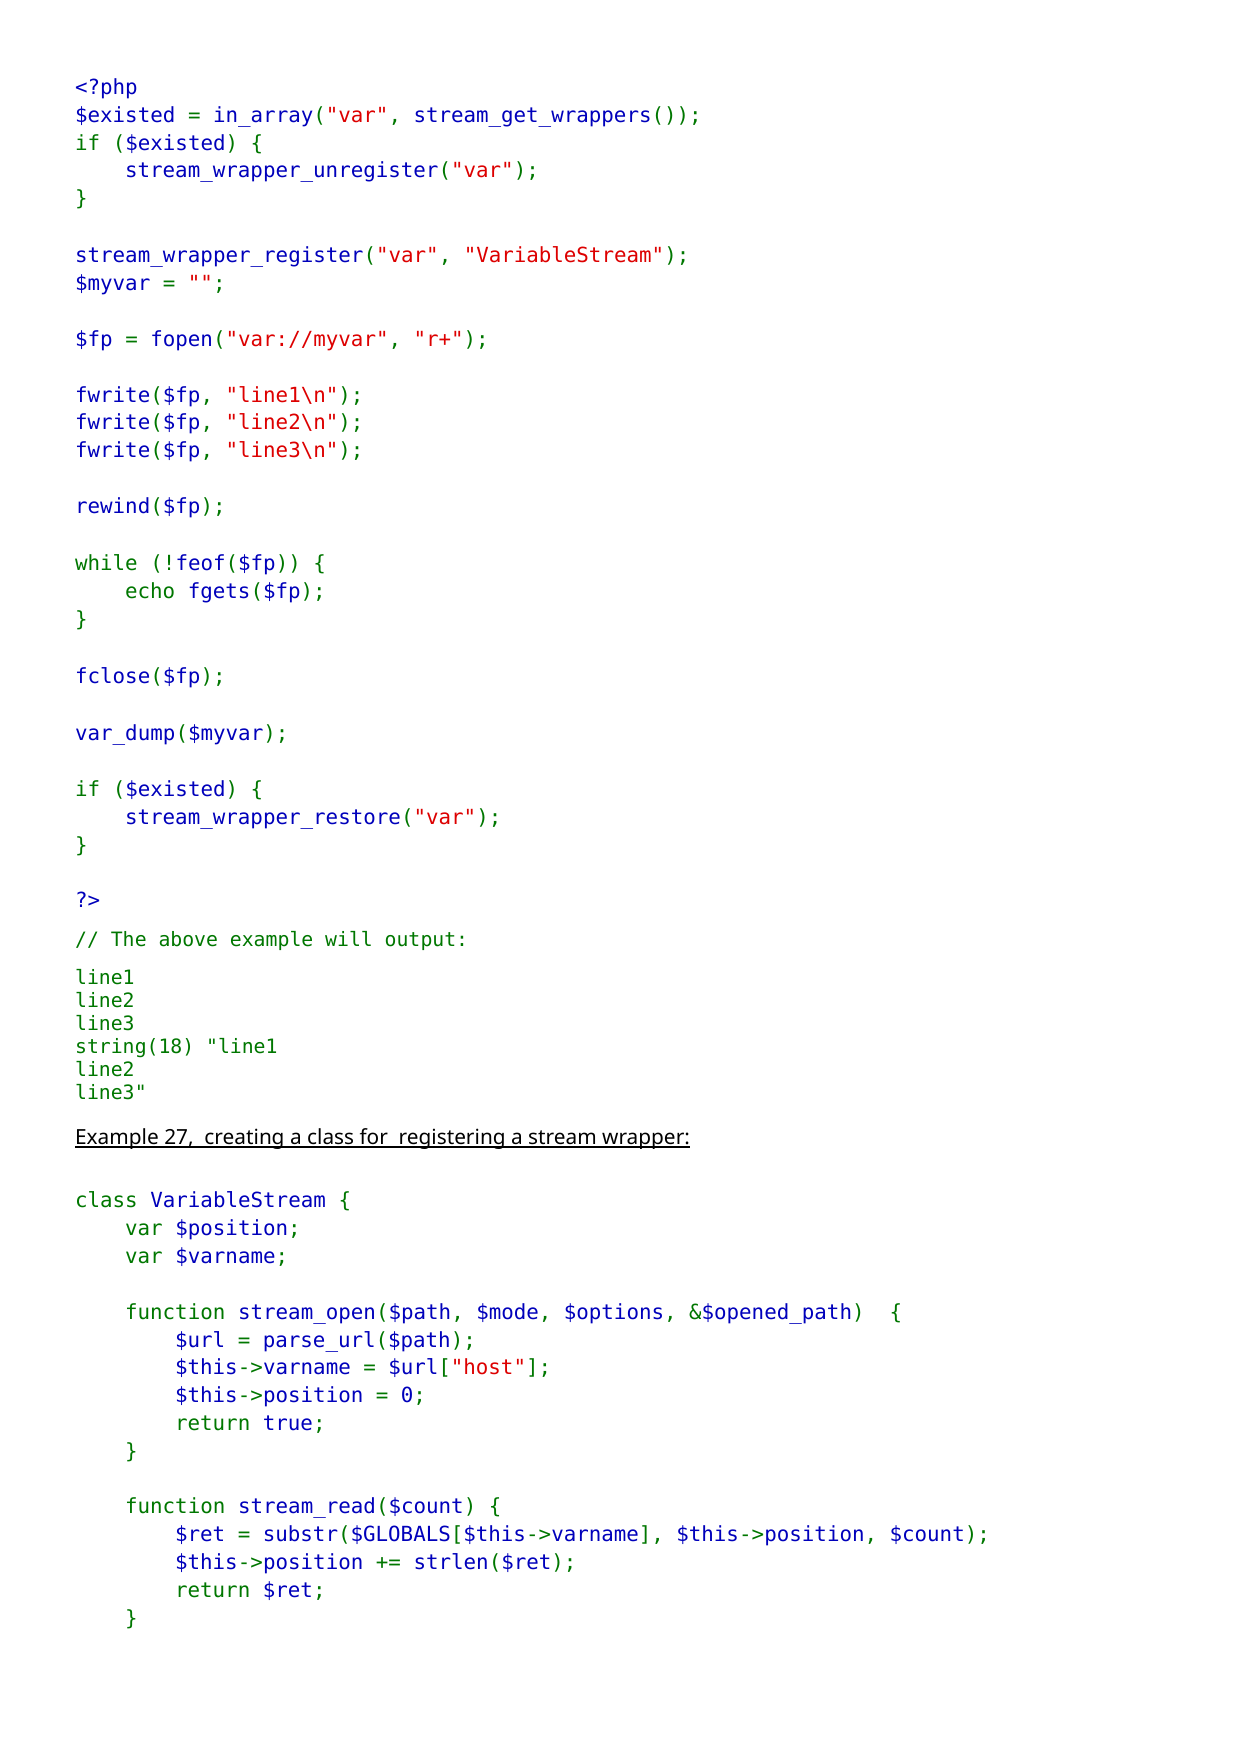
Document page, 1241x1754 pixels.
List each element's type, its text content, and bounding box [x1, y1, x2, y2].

text // The above example will output: [75, 928, 1166, 951]
text line3" [75, 1081, 1166, 1104]
text var_dump($myvar); if ($existed) { stream_wrapper_restore("var"); } ?> [75, 721, 1166, 912]
text <?php $existed = in_array("var", stream_get_wrappers()); if ($existed) { stream_wrapper_unregister("var"); } [75, 75, 1166, 211]
text line2 [75, 1058, 1166, 1081]
text stream_wrapper_register("var", "VariableStream"); $myvar = ""; $fp = fopen("var://myvar", "r+"); fwrite($fp, "line1\n"); fwrite($fp, "line2\n"); fwrite($fp, "line3\n"); rewind($fp); [75, 243, 1166, 518]
text line2 [75, 989, 1166, 1012]
text line3 [75, 1012, 1166, 1035]
text class VariableStream { var $position; var $varname; function stream_open($path, $mode, $options, &$opened_path) { $url = parse_url($path); $this->varname = $url["host"]; $this->position = 0; return true; } function stream_read($count) { $ret = substr($GLOBALS[$this->varname], $this->position, $count); $this->position += strlen($ret); return $ret; } [75, 1161, 1166, 1658]
text string(18) "line1 [75, 1035, 1166, 1058]
text line1 [75, 966, 1166, 989]
subtitle Example 27, creating a class for registering a stream wrapper: [75, 1122, 1166, 1151]
text while (!feof($fp)) { echo fgets($fp); } [75, 551, 1166, 631]
text fclose($fp); [75, 664, 1166, 688]
